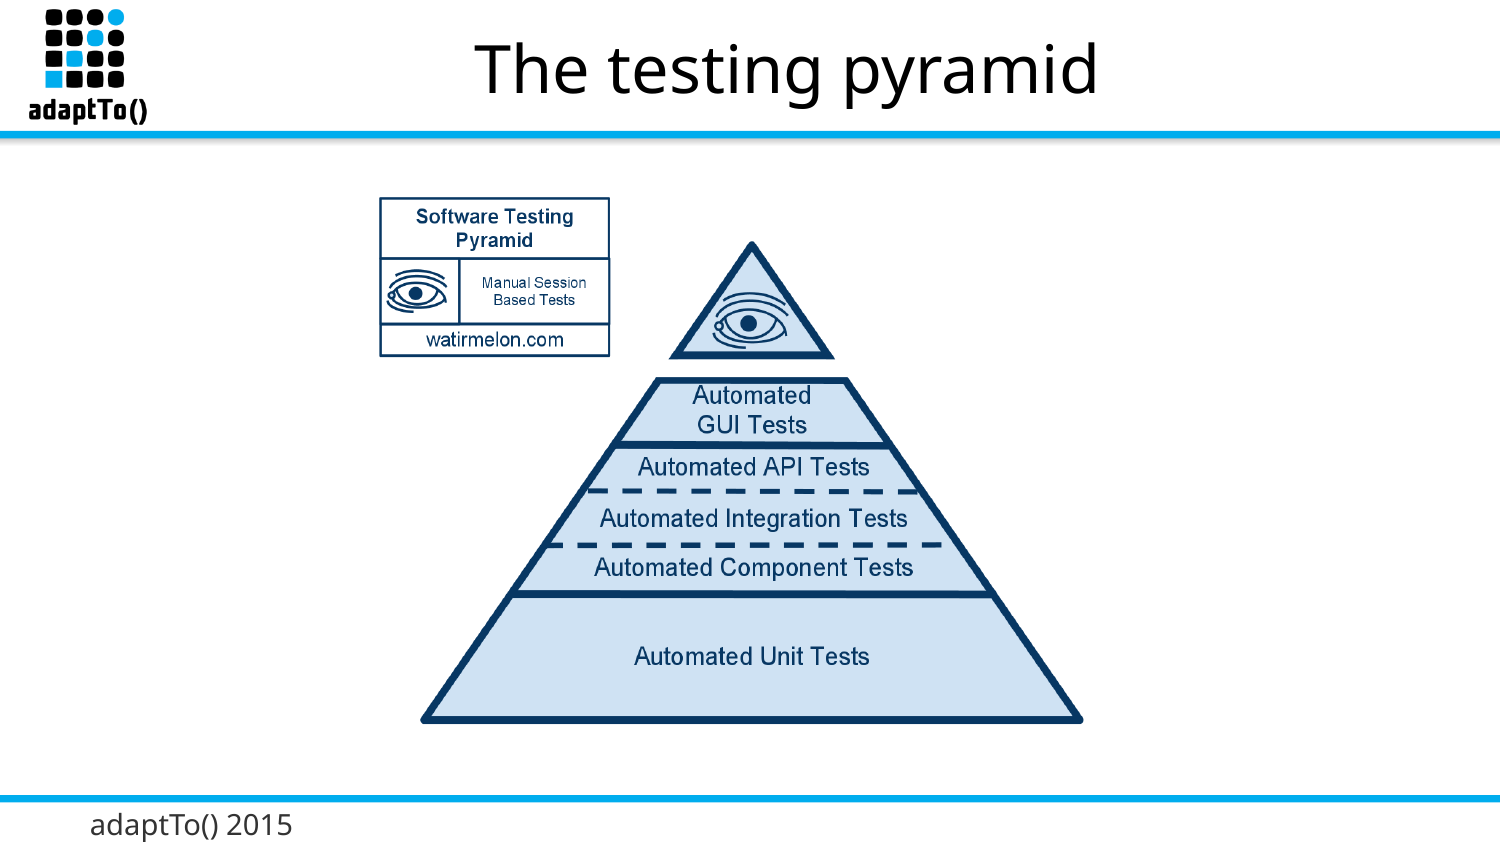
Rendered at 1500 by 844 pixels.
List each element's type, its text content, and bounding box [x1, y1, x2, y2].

picture [27, 6, 148, 126]
title The testing pyramid [150, 15, 1425, 121]
picture [375, 194, 1095, 735]
